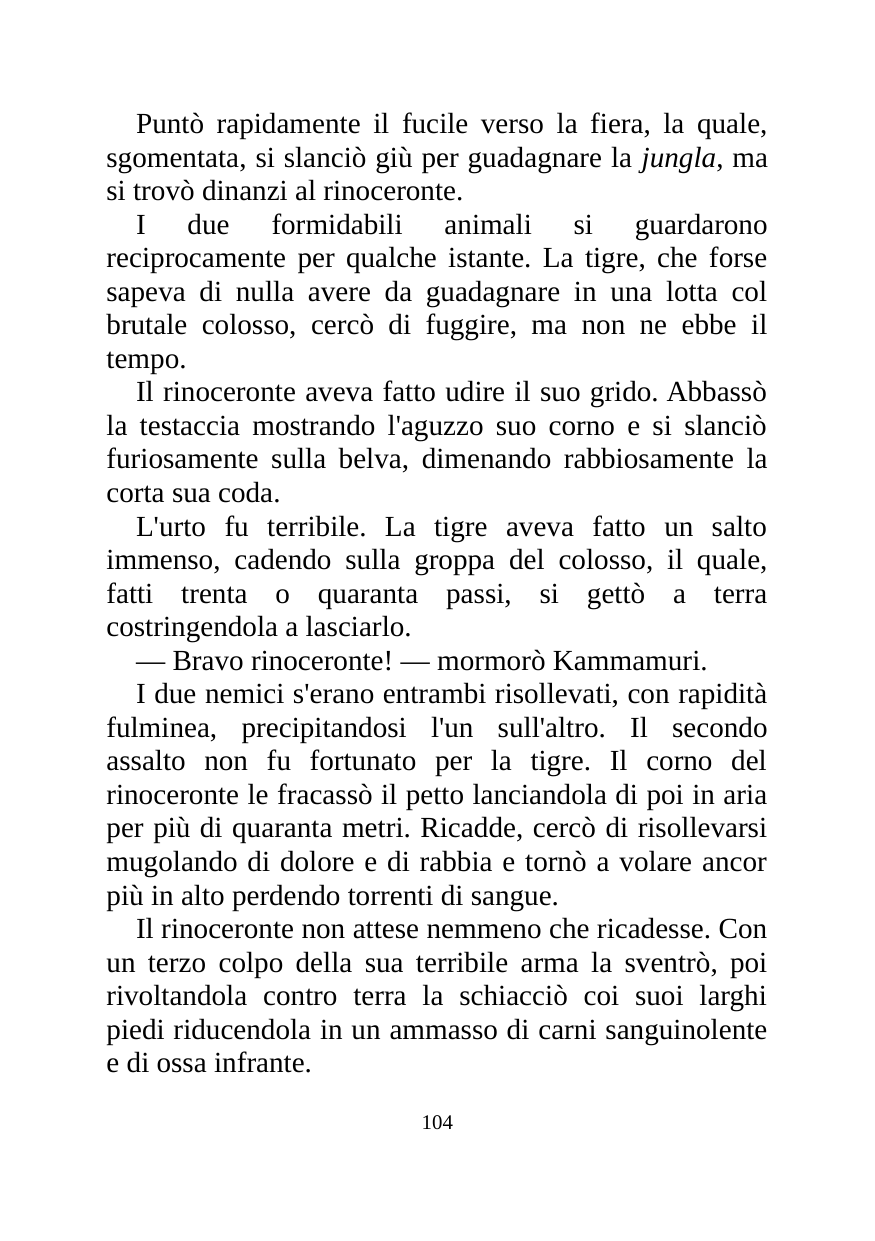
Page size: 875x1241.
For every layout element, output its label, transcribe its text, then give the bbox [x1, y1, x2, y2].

text Il rinoceronte non attese nemmeno che ricadesse. Con un terzo colpo della sua terribile arma la sventrò, poi rivoltandola contro terra la schiacciò coi suoi larghi piedi riducendola in un ammasso di carni sanguinolente e di ossa infrante. [106, 911, 768, 1079]
text — Bravo rinoceronte! — mormorò Kammamuri. [106, 643, 768, 676]
text I due formidabili animali si guardarono reciprocamente per qualche istante. La tigre, che forse sapeva di nulla avere da guadagnare in una lotta col brutale colosso, cercò di fuggire, ma non ne ebbe il tempo. [106, 207, 768, 374]
text Puntò rapidamente il fucile verso la fiera, la quale, sgomentata, si slanciò giù per guadagnare la jungla, ma si trovò dinanzi al rinoceronte. [106, 106, 768, 207]
text I due nemici s'erano entrambi risollevati, con rapidità fulminea, precipitandosi l'un sull'altro. Il secondo assalto non fu fortunato per la tigre. Il corno del rinoceronte le fracassò il petto lanciandola di poi in aria per più di quaranta metri. Ricadde, cercò di risollevarsi mugolando di dolore e di rabbia e tornò a volare ancor più in alto perdendo torrenti di sangue. [106, 676, 768, 911]
text Il rinoceronte aveva fatto udire il suo grido. Abbassò la testaccia mostrando l'aguzzo suo corno e si slanciò furiosamente sulla belva, dimenando rabbiosamente la corta sua coda. [106, 374, 768, 509]
text L'urto fu terribile. La tigre aveva fatto un salto immenso, cadendo sulla groppa del colosso, il quale, fatti trenta o quaranta passi, si gettò a terra costringendola a lasciarlo. [106, 509, 768, 643]
